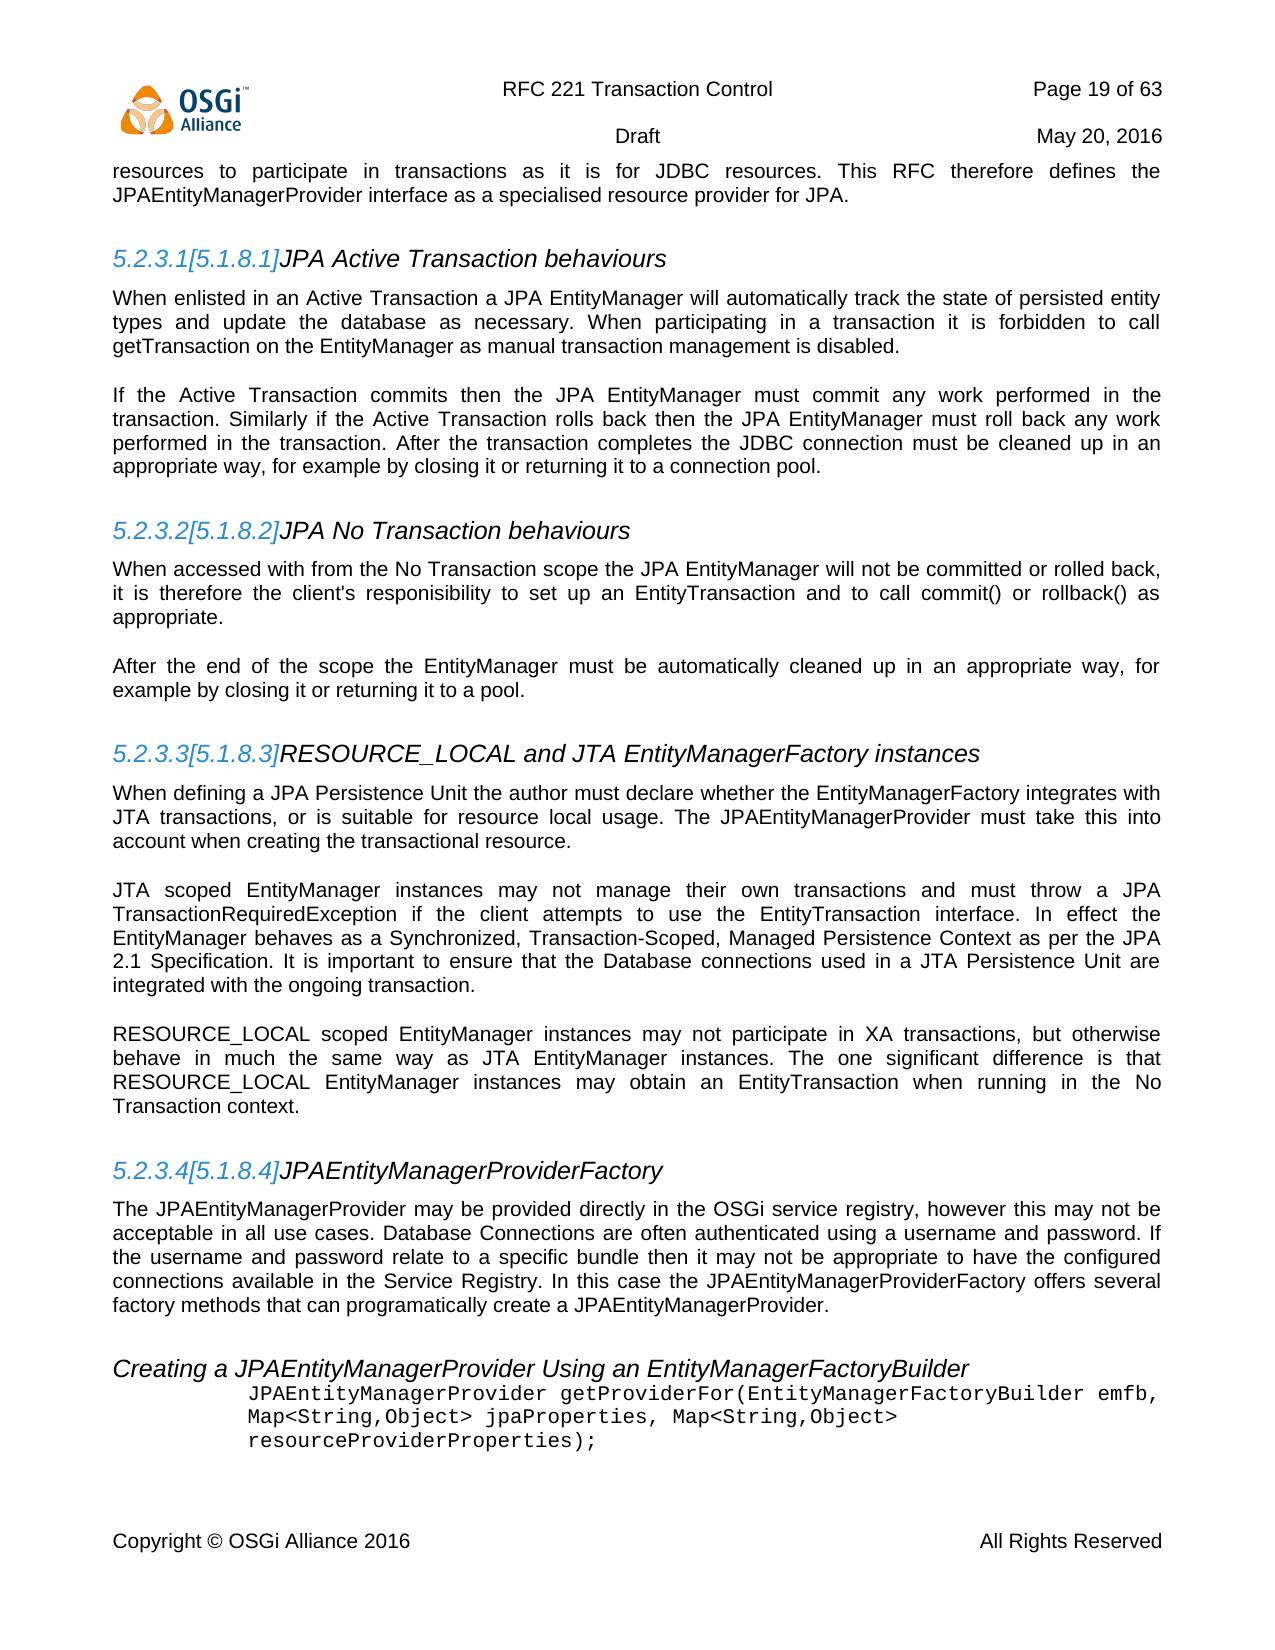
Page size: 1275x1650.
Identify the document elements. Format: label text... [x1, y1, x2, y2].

text JTA scoped EntityManager instances may not manage their own transactions and must throw a JPA TransactionRequiredException if the client attempts to use the EntityTransaction interface. In effect the EntityManager behaves as a Synchronized, Transaction-Scoped, Managed Persistence Context as per the JPA 2.1 Specification. It is important to ensure that the Database connections used in a JTA Persistence Unit are integrated with the ongoing transaction. [112, 877, 1162, 997]
text When accessed with from the No Transaction scope the JPA EntityManager will not be committed or rolled back, it is therefore the client's responisibility to set up an EntityTransaction and to call commit() or rollback() as appropriate. [112, 557, 1162, 629]
text When defining a JPA Persistence Unit the author must declare whether the EntityManagerFactory integrates with JTA transactions, or is suitable for resource local usage. The JPAEntityManagerProvider must take this into account when creating the transactional resource. [112, 781, 1162, 852]
text The JPAEntityManagerProvider may be provided directly in the OSGi service registry, however this may not be acceptable in all use cases. Database Connections are often authenticated using a username and password. If the username and password relate to a specific bundle then it may not be appropriate to have the configured connections available in the Service Registry. In this case the JPAEntityManagerProviderFactory offers several factory methods that can programatically create a JPAEntityManagerProvider. [112, 1197, 1162, 1317]
picture [113, 78, 257, 142]
subtitle Creating a JPAEntityManagerProvider Using an EntityManagerFactoryBuilder [112, 1354, 1162, 1383]
subtitle JPA No Transaction behaviours [112, 516, 1162, 544]
text resources to participate in transactions as it is for JDBC resources. This RFC therefore defines the JPAEntityManagerProvider interface as a specialised resource provider for JPA. [112, 159, 1162, 207]
subtitle JPAEntityManagerProviderFactory [112, 1156, 1162, 1184]
text After the end of the scope the EntityManager must be automatically cleaned up in an appropriate way, for example by closing it or returning it to a pool. [112, 654, 1162, 702]
text RESOURCE_LOCAL scoped EntityManager instances may not participate in XA transactions, but otherwise behave in much the same way as JTA EntityManager instances. The one significant difference is that RESOURCE_LOCAL EntityManager instances may obtain an EntityTransaction when running in the No Transaction context. [112, 1022, 1162, 1118]
subtitle JPA Active Transaction behaviours [112, 244, 1162, 273]
text If the Active Transaction commits then the JPA EntityManager must commit any work performed in the transaction. Similarly if the Active Transaction rolls back then the JPA EntityManager must roll back any work performed in the transaction. After the transaction completes the JDBC connection must be cleaned up in an appropriate way, for example by closing it or returning it to a connection pool. [112, 382, 1162, 478]
subtitle RESOURCE_LOCAL and JTA EntityManagerFactory instances [112, 739, 1162, 768]
text JPAEntityManagerProvider getProviderFor(EntityManagerFactoryBuilder emfb, Map<String,Object> jpaProperties, Map<String,Object> resourceProviderProperties); [247, 1383, 1162, 1454]
text When enlisted in an Active Transaction a JPA EntityManager will automatically track the state of persisted entity types and update the database as necessary. When participating in a transaction it is forbidden to call getTransaction on the EntityManager as manual transaction management is disabled. [112, 286, 1162, 357]
